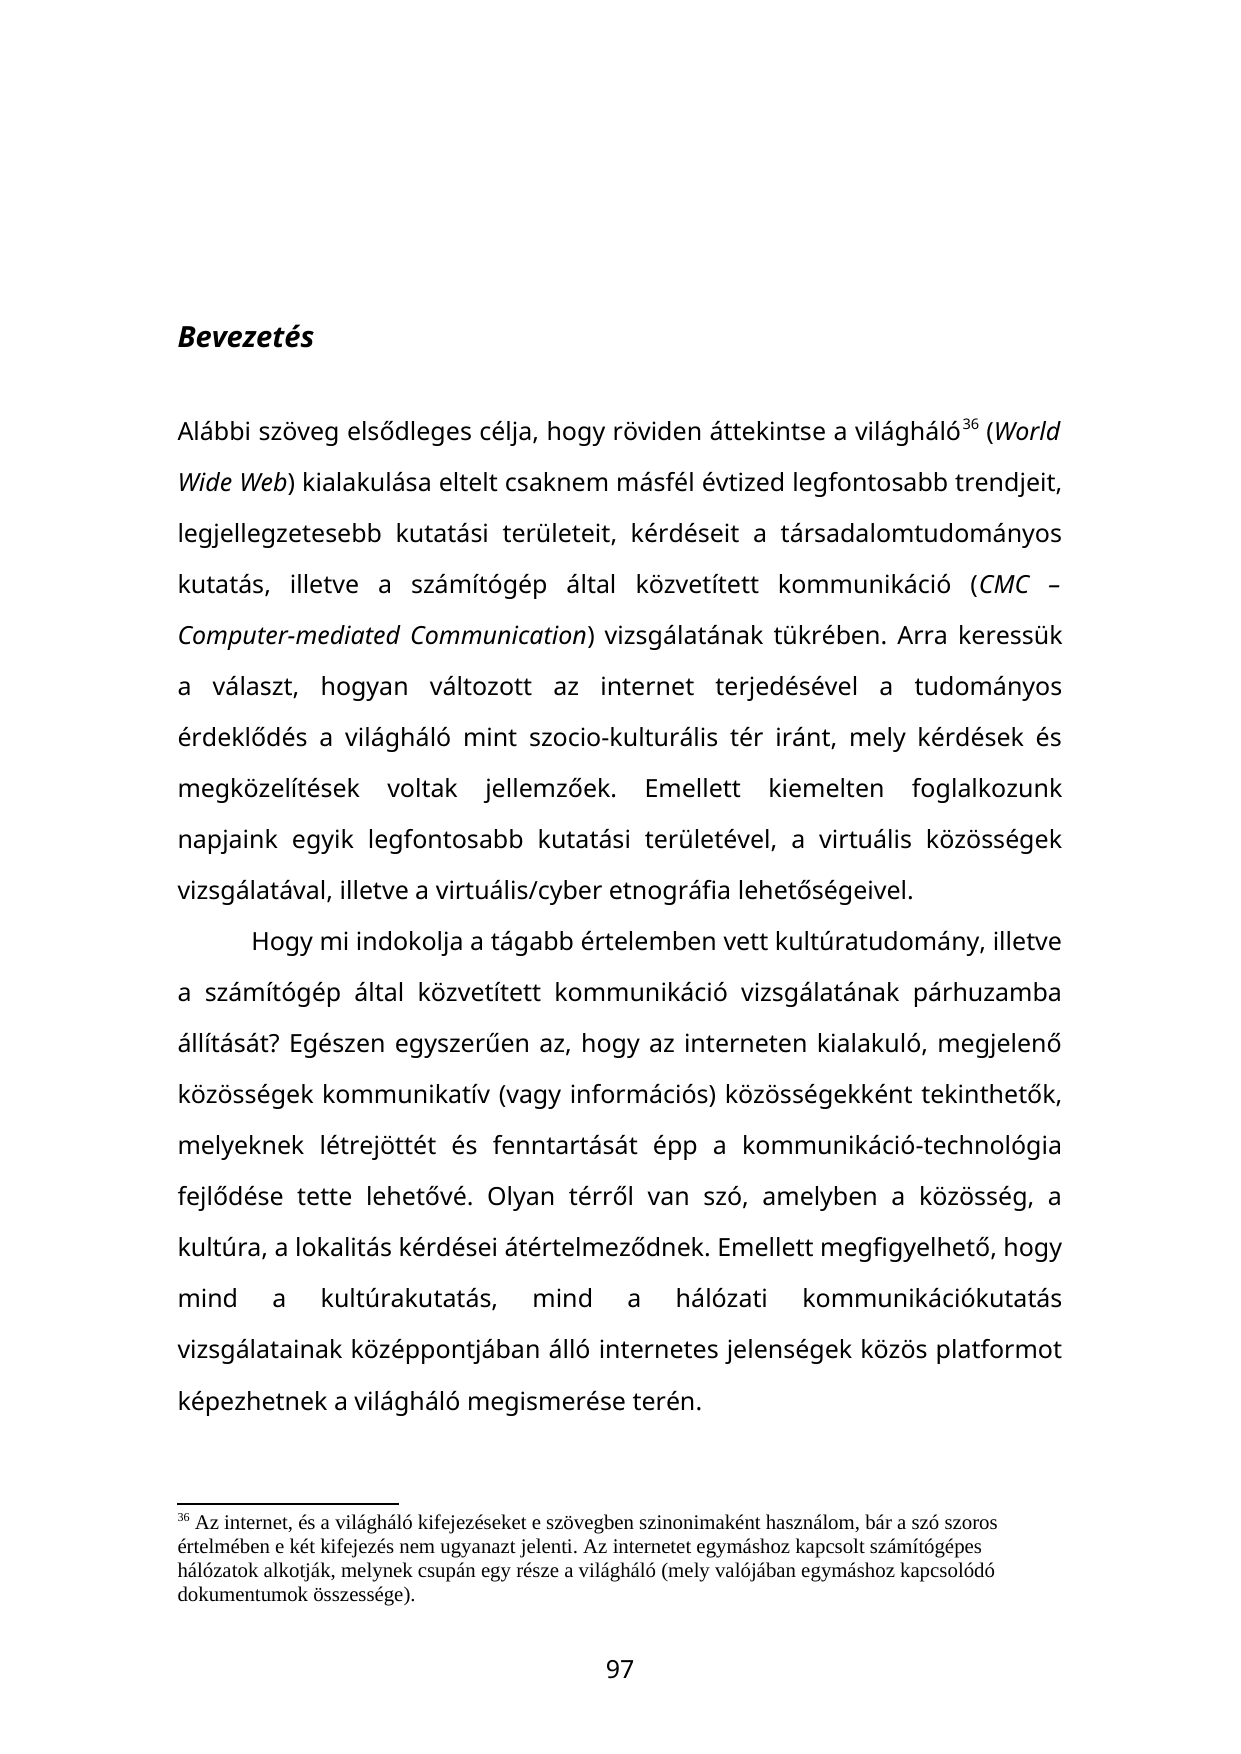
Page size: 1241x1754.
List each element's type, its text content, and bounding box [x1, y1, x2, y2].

text Az internet, és a világháló kifejezéseket e szövegben szinonimaként használom, bár a szó szoros értelmében e két kifejezés nem ugyanazt jelenti. Az internetet egymáshoz kapcsolt számítógépes hálózatok alkotják, melynek csupán egy része a világháló (mely valójában egymáshoz kapcsolódó dokumentumok összessége). [177, 1510, 1063, 1606]
subtitle Bevezetés [177, 316, 1063, 356]
text Alábbi szöveg elsődleges célja, hogy röviden áttekintse a világháló (World Wide Web) kialakulása eltelt csaknem másfél évtized legfontosabb trendjeit, legjellegzetesebb kutatási területeit, kérdéseit a társadalomtudományos kutatás, illetve a számítógép által közvetített kommunikáció (CMC – Computer-mediated Communication) vizsgálatának tükrében. Arra keressük a választ, hogyan változott az internet terjedésével a tudományos érdeklődés a világháló mint szocio-kulturális tér iránt, mely kérdések és megközelítések voltak jellemzőek. Emellett kiemelten foglalkozunk napjaink egyik legfontosabb kutatási területével, a virtuális közösségek vizsgálatával, illetve a virtuális/cyber etnográfia lehetőségeivel. [177, 413, 1063, 907]
text Hogy mi indokolja a tágabb értelemben vett kultúratudomány, illetve a számítógép által közvetített kommunikáció vizsgálatának párhuzamba állítását? Egészen egyszerűen az, hogy az interneten kialakuló, megjelenő közösségek kommunikatív (vagy információs) közösségekként tekinthetők, melyeknek létrejöttét és fenntartását épp a kommunikáció-technológia fejlődése tette lehetővé. Olyan térről van szó, amelyben a közösség, a kultúra, a lokalitás kérdései átértelmeződnek. Emellett megfigyelhető, hogy mind a kultúrakutatás, mind a hálózati kommunikációkutatás vizsgálatainak középpontjában álló internetes jelenségek közös platformot képezhetnek a világháló megismerése terén. [177, 924, 1063, 1417]
